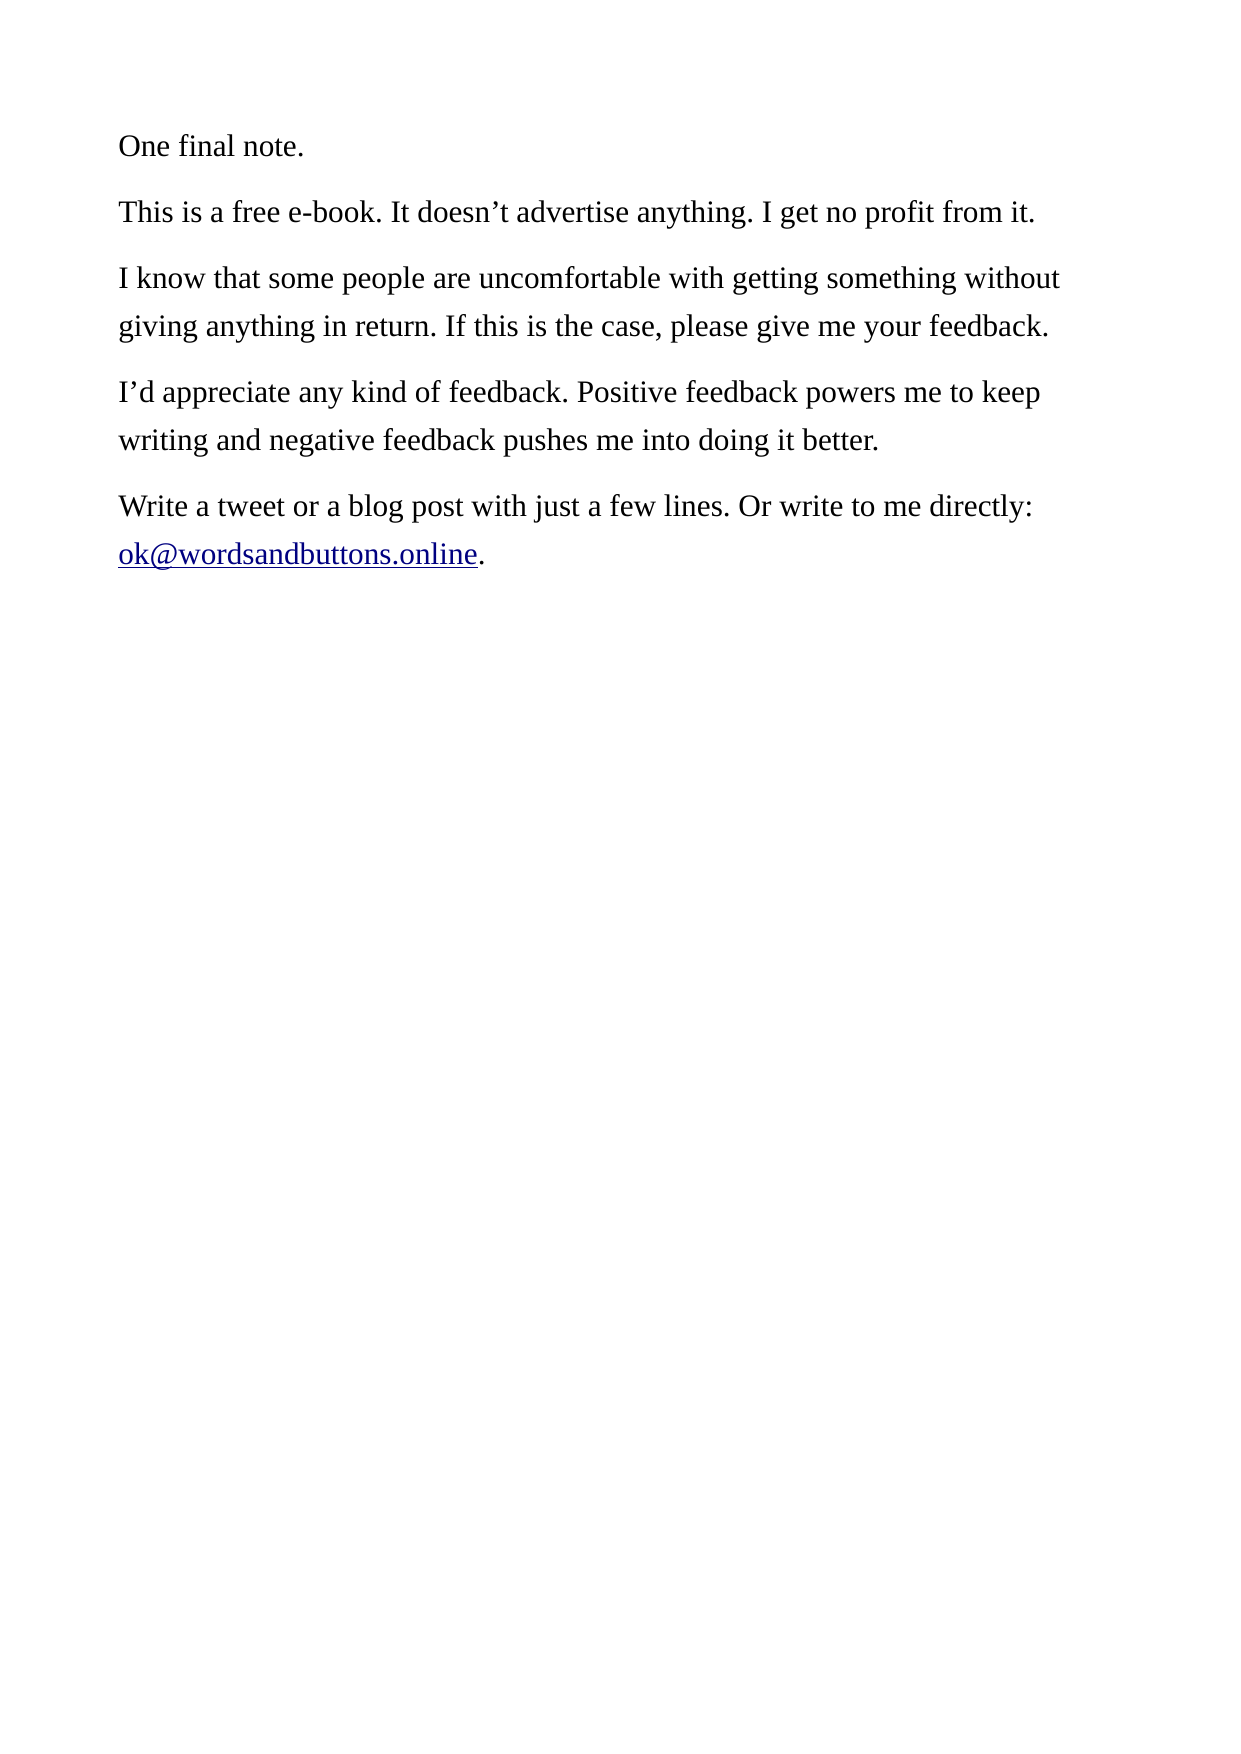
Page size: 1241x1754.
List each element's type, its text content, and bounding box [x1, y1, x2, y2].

text One final note. [118, 118, 1122, 166]
text This is a free e-book. It doesn’t advertise anything. I get no profit from it. [118, 184, 1122, 232]
text Write a tweet or a blog post with just a few lines. Or write to me directly: ok@wordsandbuttons.online. [118, 478, 1122, 574]
text I know that some people are uncomfortable with getting something without giving anything in return. If this is the case, please give me your feedback. [118, 250, 1122, 346]
text I’d appreciate any kind of feedback. Positive feedback powers me to keep writing and negative feedback pushes me into doing it better. [118, 364, 1122, 460]
